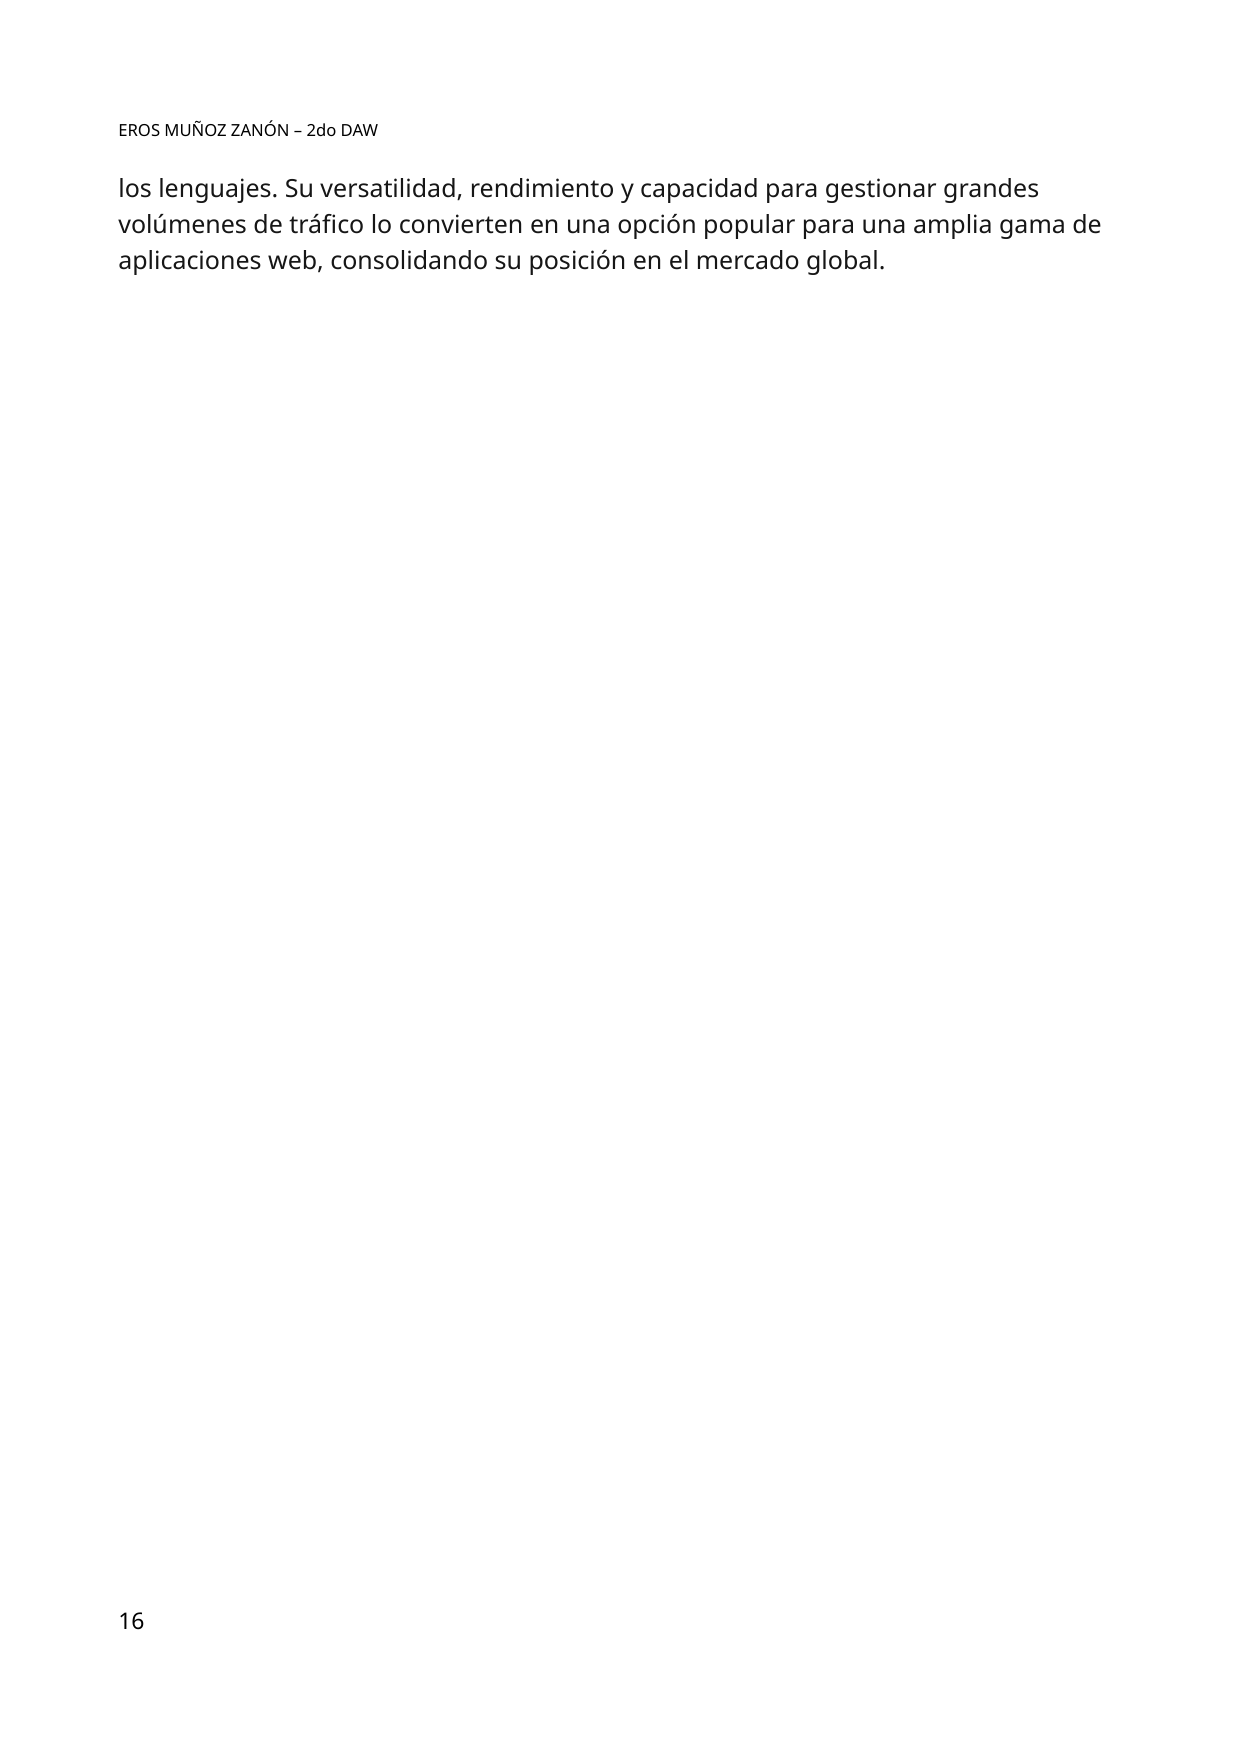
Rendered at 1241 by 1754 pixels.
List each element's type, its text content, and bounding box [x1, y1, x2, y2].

text los lenguajes. Su versatilidad, rendimiento y capacidad para gestionar grandes volúmenes de tráfico lo convierten en una opción popular para una amplia gama de aplicaciones web, consolidando su posición en el mercado global. [118, 170, 1122, 276]
